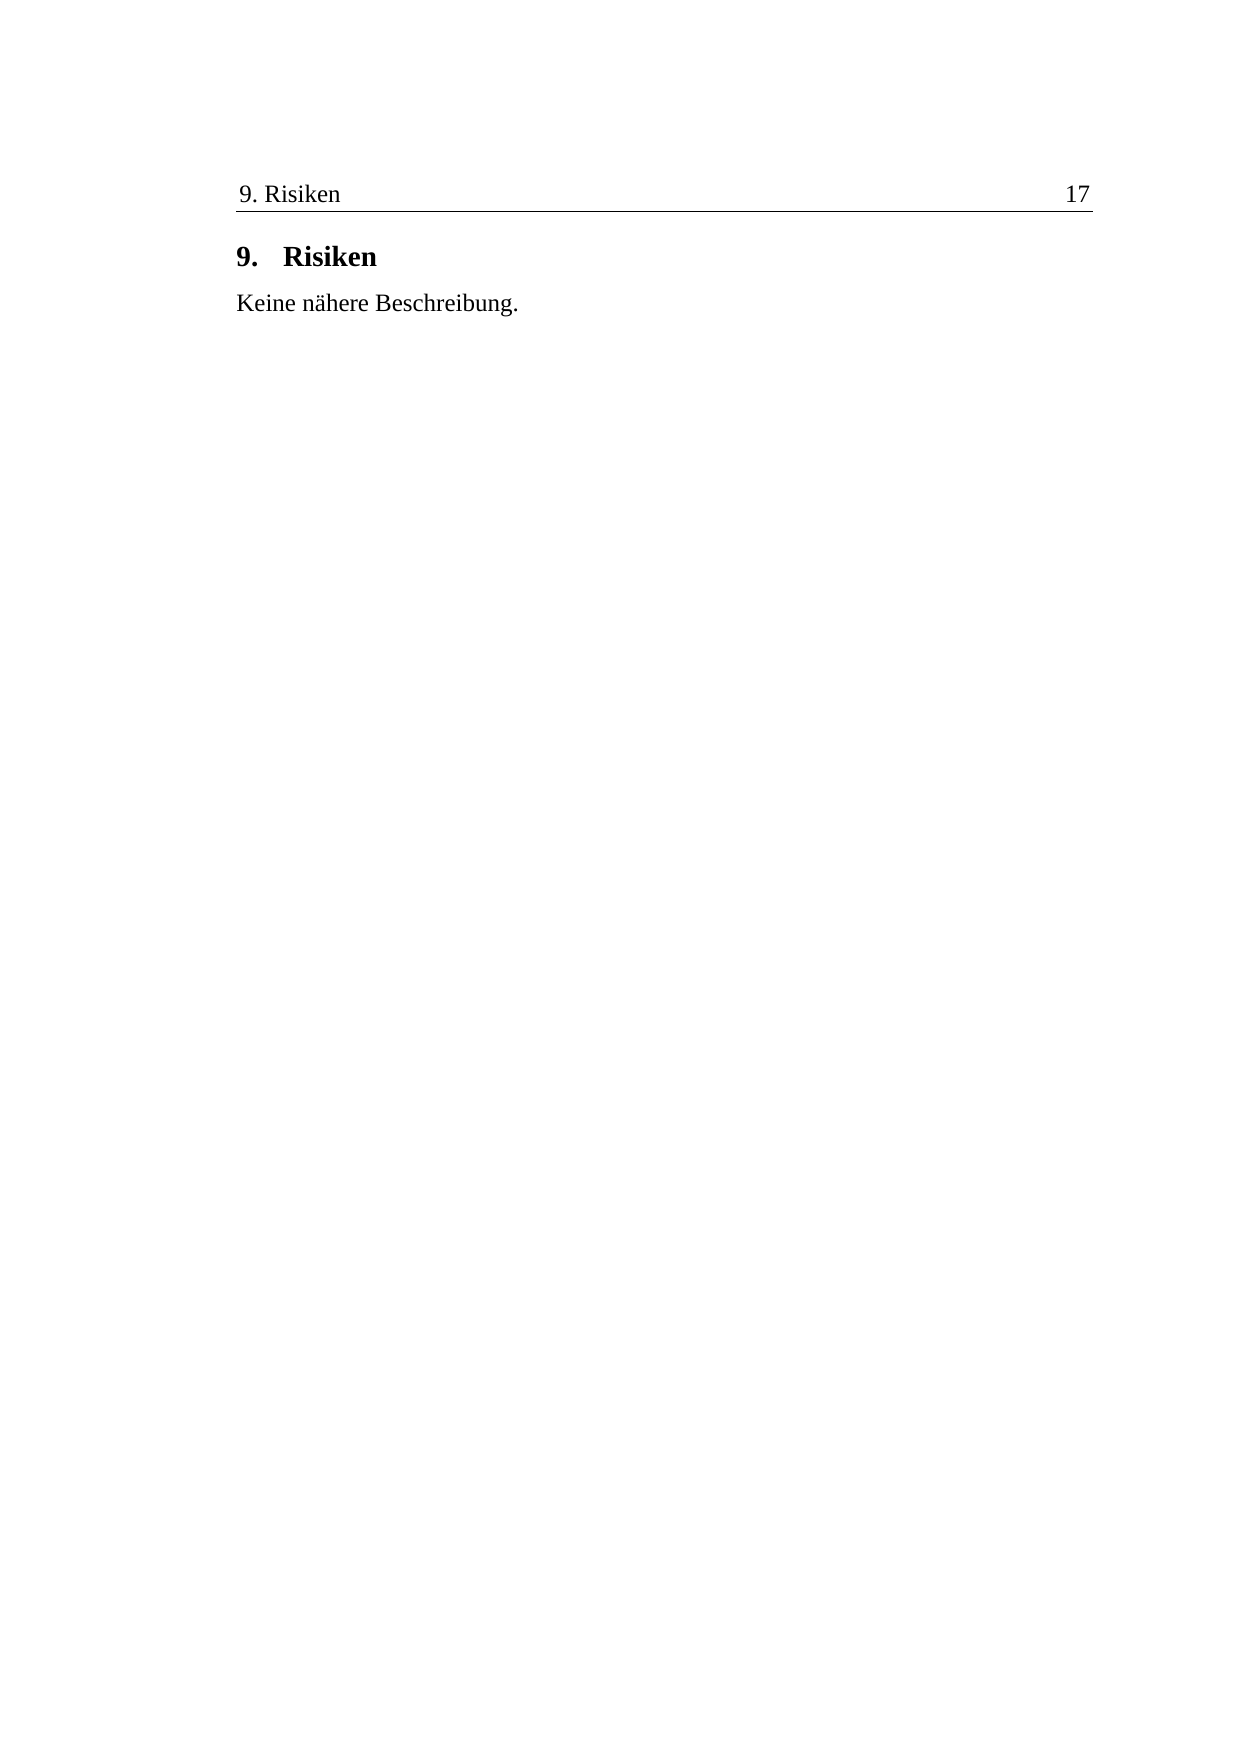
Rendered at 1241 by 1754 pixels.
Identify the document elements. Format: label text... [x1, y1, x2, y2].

text Keine nähere Beschreibung. [236, 289, 1093, 316]
subtitle Risiken [236, 240, 1093, 273]
